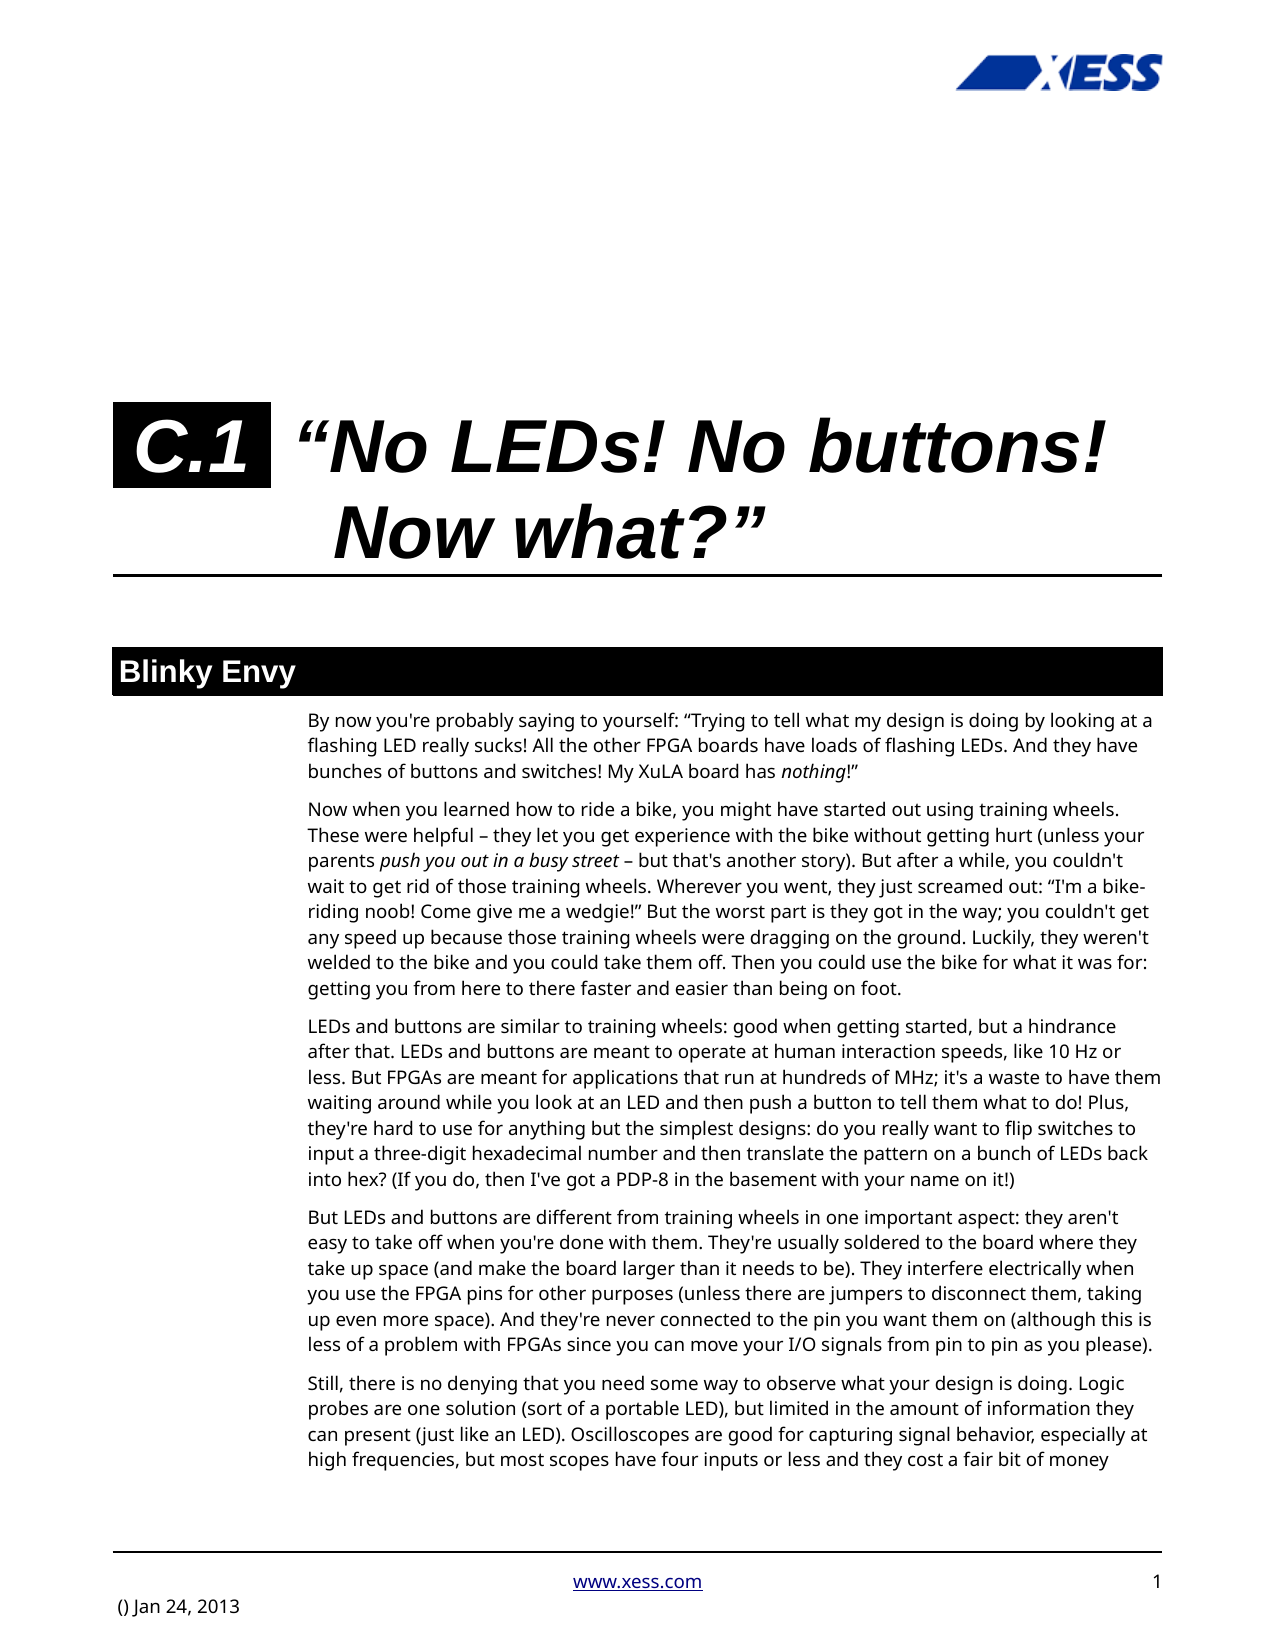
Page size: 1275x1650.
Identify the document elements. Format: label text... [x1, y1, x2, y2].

picture [955, 54, 1163, 91]
text By now you're probably saying to yourself: “Trying to tell what my design is doing by looking at a flashing LED really sucks! All the other FPGA boards have loads of flashing LEDs. And they have bunches of buttons and switches! My XuLA board has nothing!” [307, 707, 1162, 784]
text Now when you learned how to ride a bike, you might have started out using training wheels. These were helpful – they let you get experience with the bike without getting hurt (unless your parents push you out in a busy street – but that's another story). But after a while, you couldn't wait to get rid of those training wheels. Wherever you went, they just screamed out: “I'm a bike-riding noob! Come give me a wedgie!” But the worst part is they got in the way; you couldn't get any speed up because those training wheels were dragging on the ground. Luckily, they weren't welded to the bike and you could take them off. Then you could use the bike for what it was for: getting you from here to there faster and easier than being on foot. [307, 796, 1162, 1001]
subtitle “No LEDs! No buttons! Now what?” [112, 402, 1162, 577]
text LEDs and buttons are similar to training wheels: good when getting started, but a hindrance after that. LEDs and buttons are meant to operate at human interaction speeds, like 10 Hz or less. But FPGAs are meant for applications that run at hundreds of MHz; it's a waste to have them waiting around while you look at an LED and then push a button to tell them what to do! Plus, they're hard to use for anything but the simplest designs: do you really want to flip switches to input a three-digit hexadecimal number and then translate the pattern on a bunch of LEDs back into hex? (If you do, then I've got a PDP-8 in the basement with your name on it!) [307, 1013, 1162, 1192]
text Still, there is no denying that you need some way to observe what your design is doing. Logic probes are one solution (sort of a portable LED), but limited in the amount of information they can present (just like an LED). Oscilloscopes are good for capturing signal behavior, especially at high frequencies, but most scopes have four inputs or less and they cost a fair bit of money [307, 1370, 1162, 1472]
text But LEDs and buttons are different from training wheels in one important aspect: they aren't easy to take off when you're done with them. They're usually soldered to the board where they take up space (and make the board larger than it needs to be). They interfere electrically when you use the FPGA pins for other purposes (unless there are jumpers to disconnect them, taking up even more space). And they're never connected to the pin you want them on (although this is less of a problem with FPGAs since you can move your I/O signals from pin to pin as you please). [307, 1204, 1162, 1357]
subtitle Blinky Envy [114, 648, 1162, 695]
